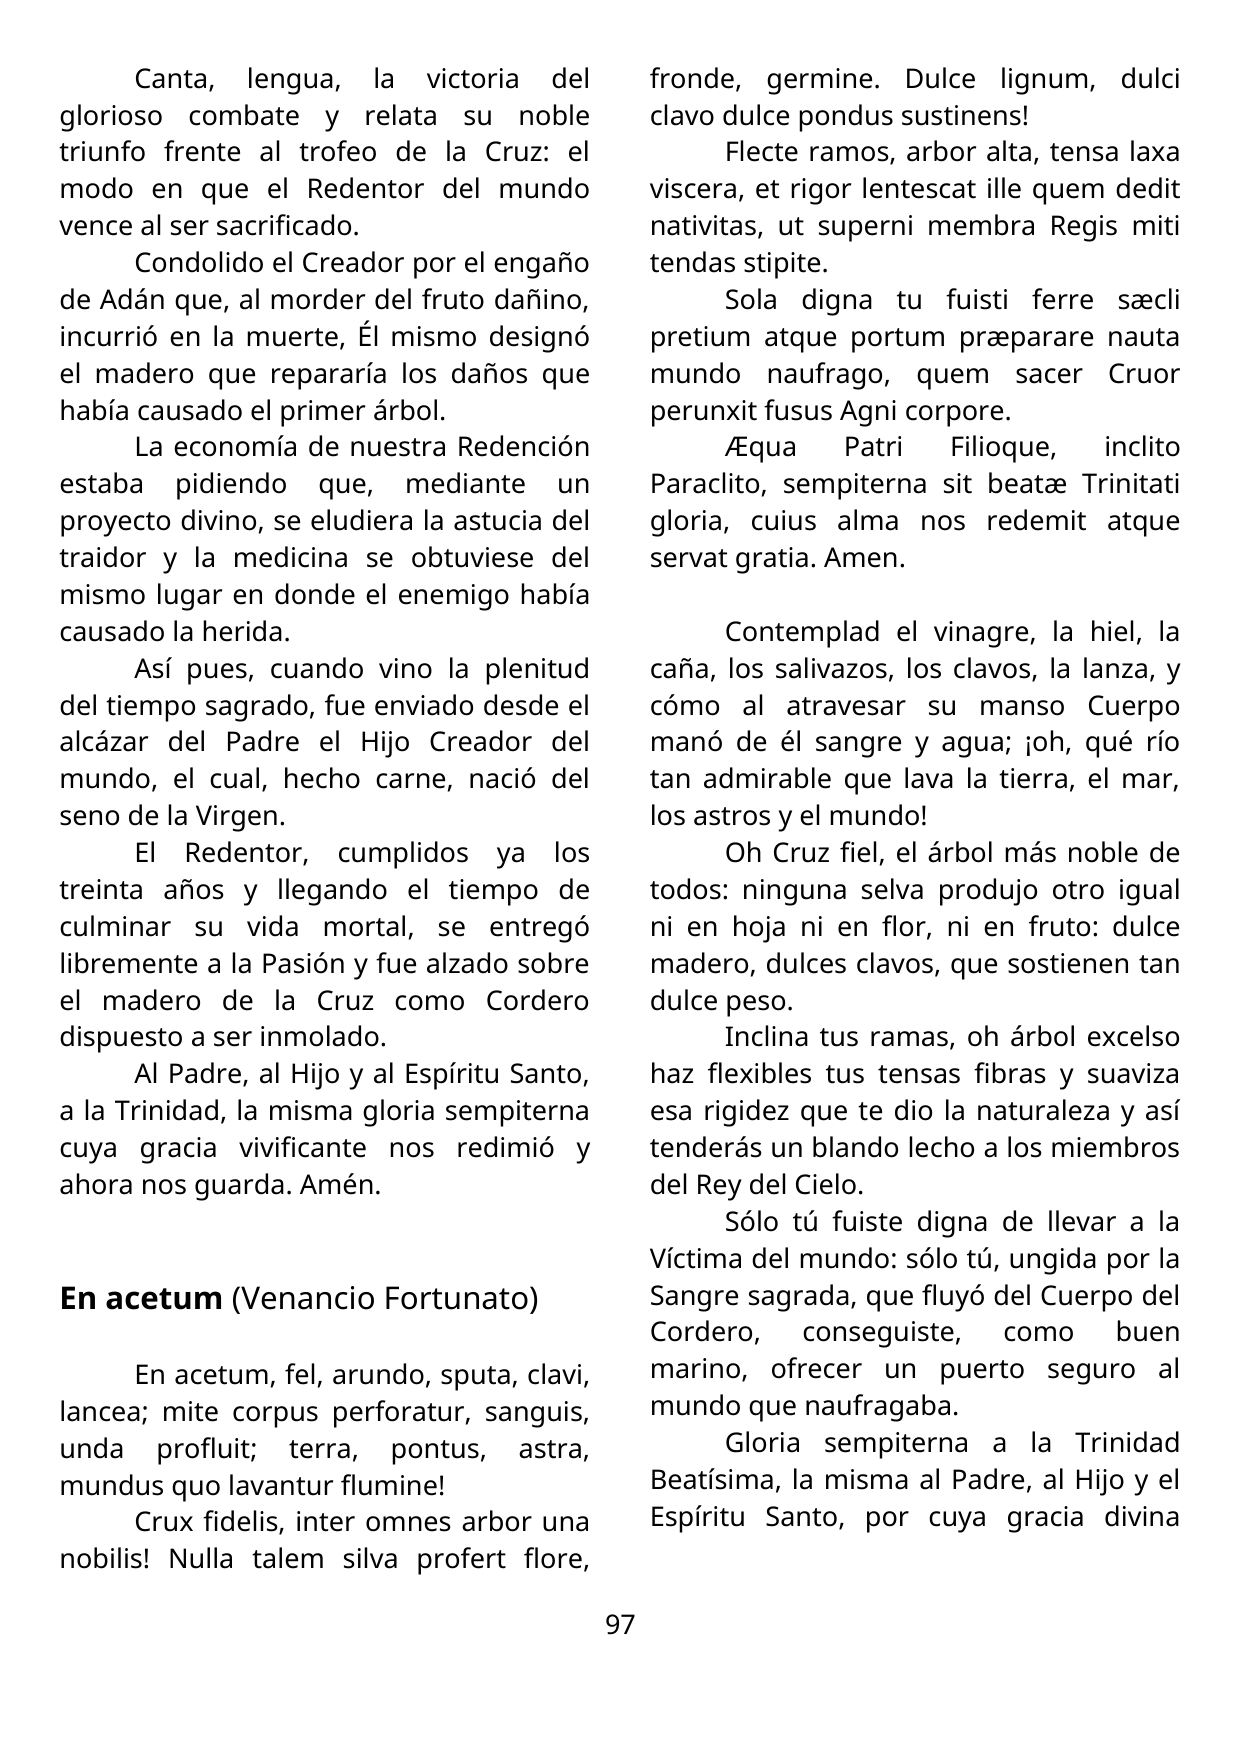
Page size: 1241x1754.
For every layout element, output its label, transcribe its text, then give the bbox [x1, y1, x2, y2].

subtitle Canta, lengua, la victoria del glorioso combate y relata su noble triunfo frente al trofeo de la Cruz: el modo en que el Redentor del mundo vence al ser sacrificado. [59, 59, 591, 243]
subtitle Oh Cruz fiel, el árbol más noble de todos: ninguna selva produjo otro igual ni en hoja ni en flor, ni en fruto: dulce madero, dulces clavos, que sostienen tan dulce peso. [649, 833, 1181, 1018]
subtitle Contemplad el vinagre, la hiel, la caña, los salivazos, los clavos, la lanza, y cómo al atravesar su manso Cuerpo manó de él sangre y agua; ¡oh, qué río tan admirable que lava la tierra, el mar, los astros y el mundo! [649, 612, 1181, 833]
subtitle Condolido el Creador por el engaño de Adán que, al morder del fruto dañino, incurrió en la muerte, Él mismo designó el madero que repararía los daños que había causado el primer árbol. [59, 243, 591, 428]
subtitle Sola digna tu fuisti ferre sæcli pretium atque portum præparare nauta mundo naufrago, quem sacer Cruor perunxit fusus Agni corpore. [649, 280, 1181, 428]
subtitle El Redentor, cumplidos ya los treinta años y llegando el tiempo de culminar su vida mortal, se entregó libremente a la Pasión y fue alzado sobre el madero de la Cruz como Cordero dispuesto a ser inmolado. [59, 833, 591, 1055]
subtitle Flecte ramos, arbor alta, tensa laxa viscera, et rigor lentescat ille quem dedit nativitas, ut superni membra Regis miti tendas stipite. [649, 133, 1181, 280]
subtitle Æqua Patri Filioque, inclito Paraclito, sempiterna sit beatæ Trinitati gloria, cuius alma nos redemit atque servat gratia. Amen. [649, 428, 1181, 575]
subtitle Así pues, cuando vino la plenitud del tiempo sagrado, fue enviado desde el alcázar del Padre el Hijo Creador del mundo, el cual, hecho carne, nació del seno de la Virgen. [59, 649, 591, 833]
subtitle Sólo tú fuiste digna de llevar a la Víctima del mundo: sólo tú, ungida por la Sangre sagrada, que fluyó del Cuerpo del Cordero, conseguiste, como buen marino, ofrecer un puerto seguro al mundo que naufragaba. [649, 1202, 1181, 1423]
subtitle Gloria sempiterna a la Trinidad Beatísima, la misma al Padre, al Hijo y el Espíritu Santo, por cuya gracia divina [649, 1423, 1181, 1534]
subtitle En acetum, fel, arundo, sputa, clavi, lancea; mite corpus perforatur, sanguis, unda profluit; terra, pontus, astra, mundus quo lavantur flumine! [59, 1355, 591, 1503]
subtitle fronde, germine. Dulce lignum, dulci clavo dulce pondus sustinens! [649, 59, 1181, 133]
subtitle Crux fidelis, inter omnes arbor una nobilis! Nulla talem silva profert flore, [59, 1503, 591, 1577]
subtitle En acetum (Venancio Fortunato) [59, 1276, 591, 1318]
subtitle Inclina tus ramas, oh árbol excelso haz flexibles tus tensas fibras y suaviza esa rigidez que te dio la naturaleza y así tenderás un blando lecho a los miembros del Rey del Cielo. [649, 1018, 1181, 1202]
subtitle Al Padre, al Hijo y al Espíritu Santo, a la Trinidad, la misma gloria sempiterna cuya gracia vivificante nos redimió y ahora nos guarda. Amén. [59, 1055, 591, 1202]
subtitle La economía de nuestra Redención estaba pidiendo que, mediante un proyecto divino, se eludiera la astucia del traidor y la medicina se obtuviese del mismo lugar en donde el enemigo había causado la herida. [59, 428, 591, 649]
